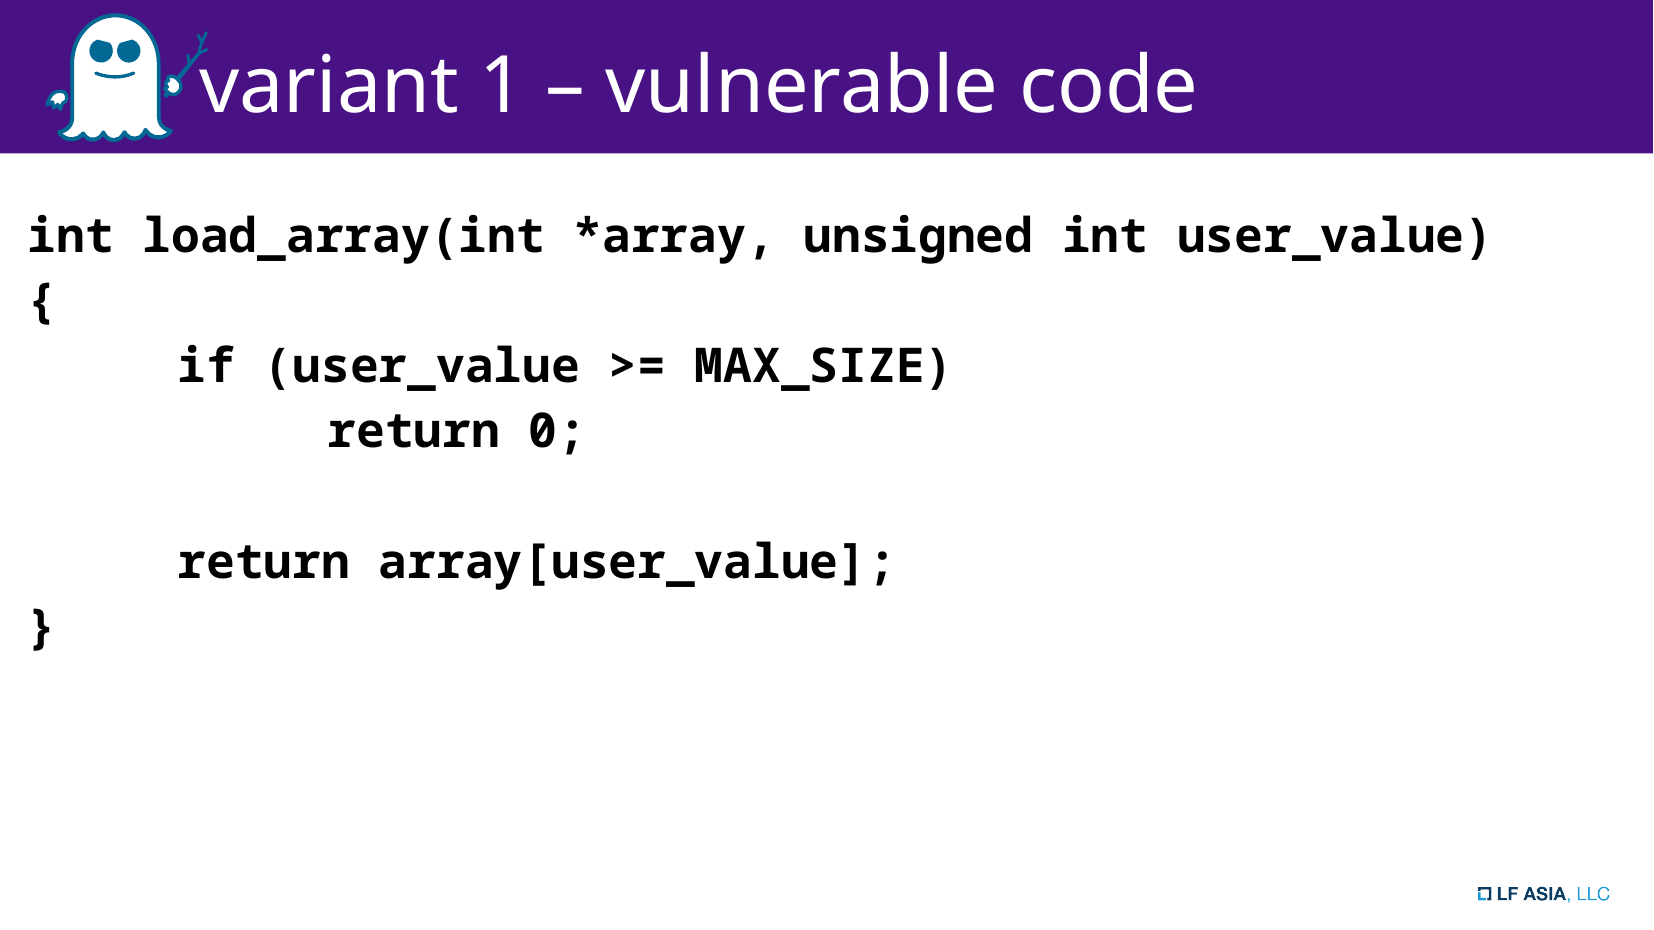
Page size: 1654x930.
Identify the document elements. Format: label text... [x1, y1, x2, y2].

picture [52, 94, 64, 103]
title variant 1 – vulnerable code [34, 8, 1601, 154]
picture [45, 13, 110, 143]
picture [169, 79, 178, 92]
text_box int load_array(int *array, unsigned int user_value) { if (user_value >= MAX_SIZE) return 0; return array[user_value]; } [12, 193, 1518, 711]
picture [65, 18, 165, 137]
picture [1520, 885, 1563, 904]
picture [118, 13, 209, 143]
